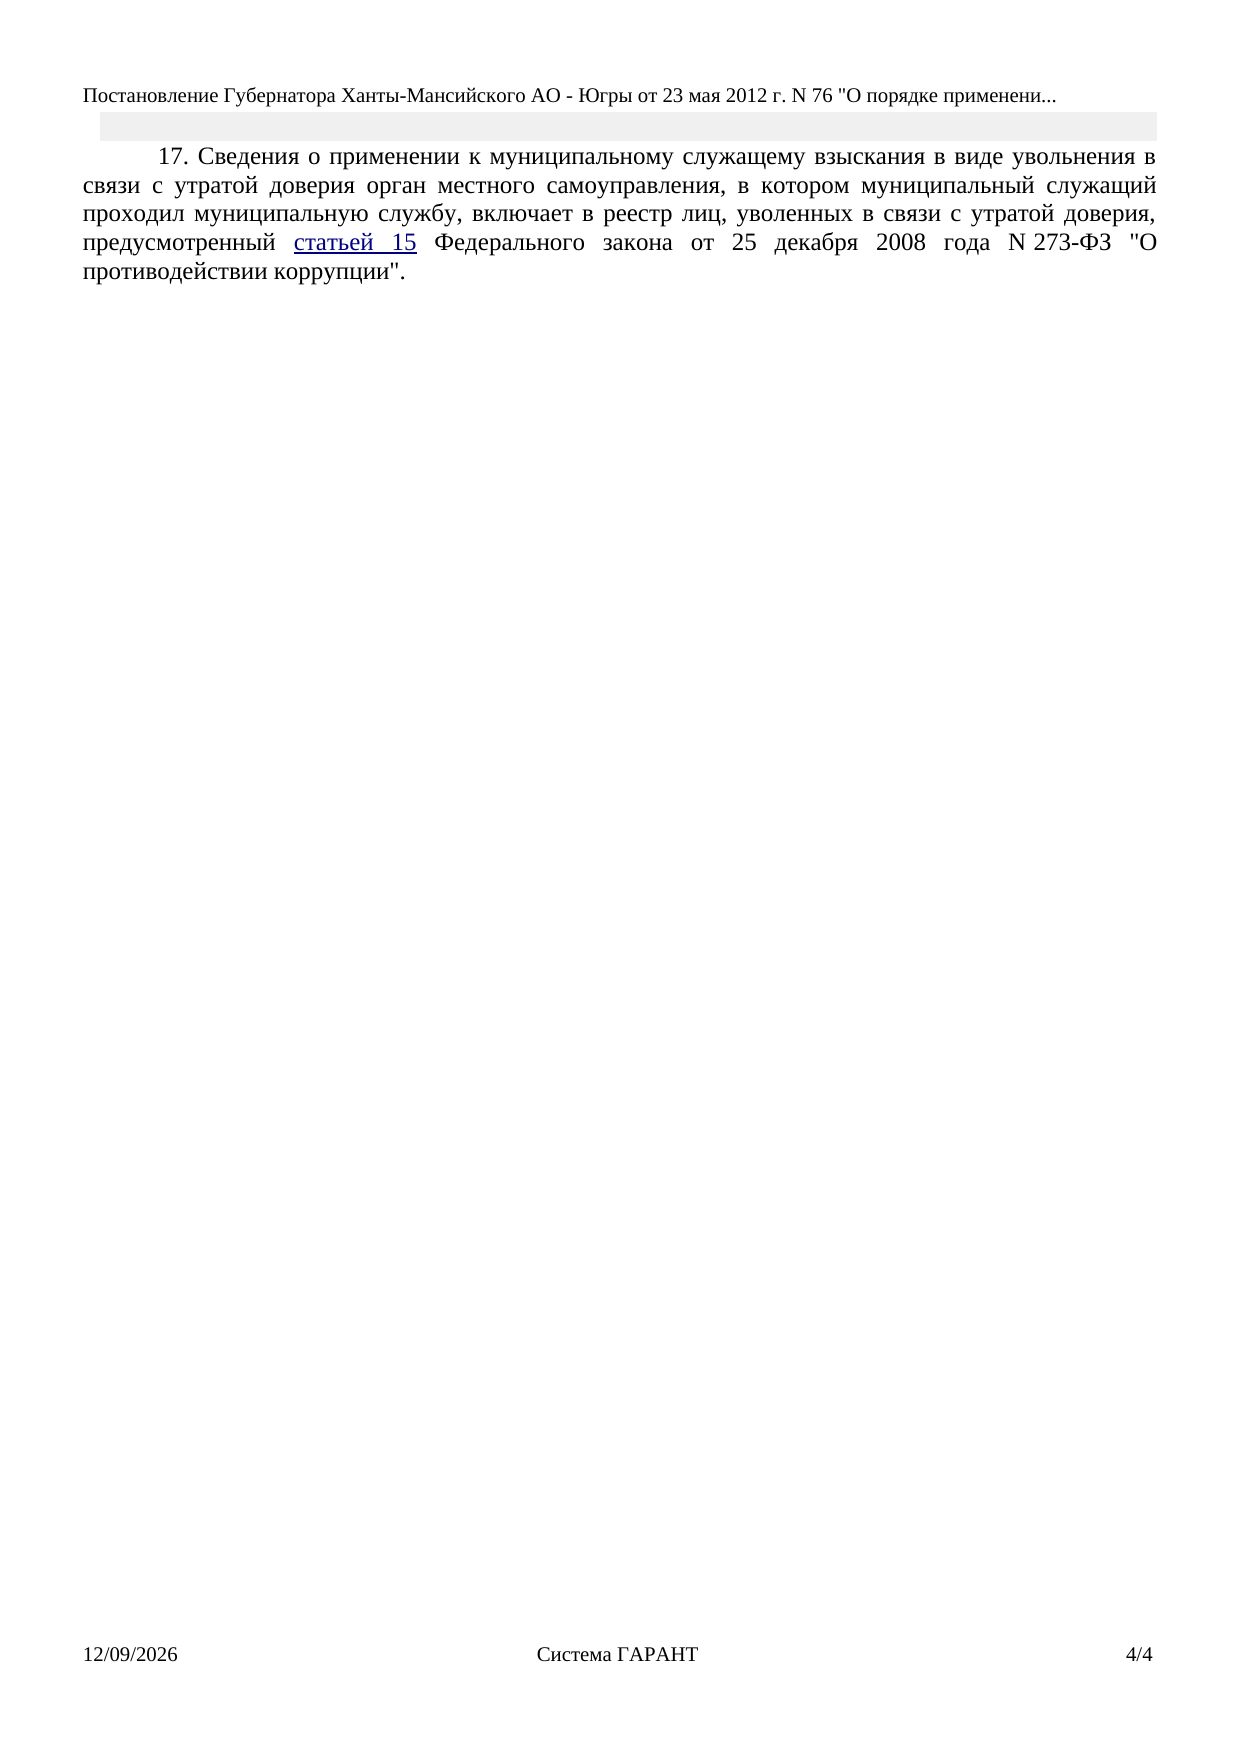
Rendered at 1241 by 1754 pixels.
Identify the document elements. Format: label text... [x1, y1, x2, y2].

text 17. Сведения о применении к муниципальному служащему взыскания в виде увольнения в связи с утратой доверия орган местного самоуправления, в котором муниципальный служащий проходил муниципальную службу, включает в реестр лиц, уволенных в связи с утратой доверия, предусмотренный статьей 15 Федерального закона от 25 декабря 2008 года N 273-ФЗ "О противодействии коррупции". [83, 141, 1157, 285]
